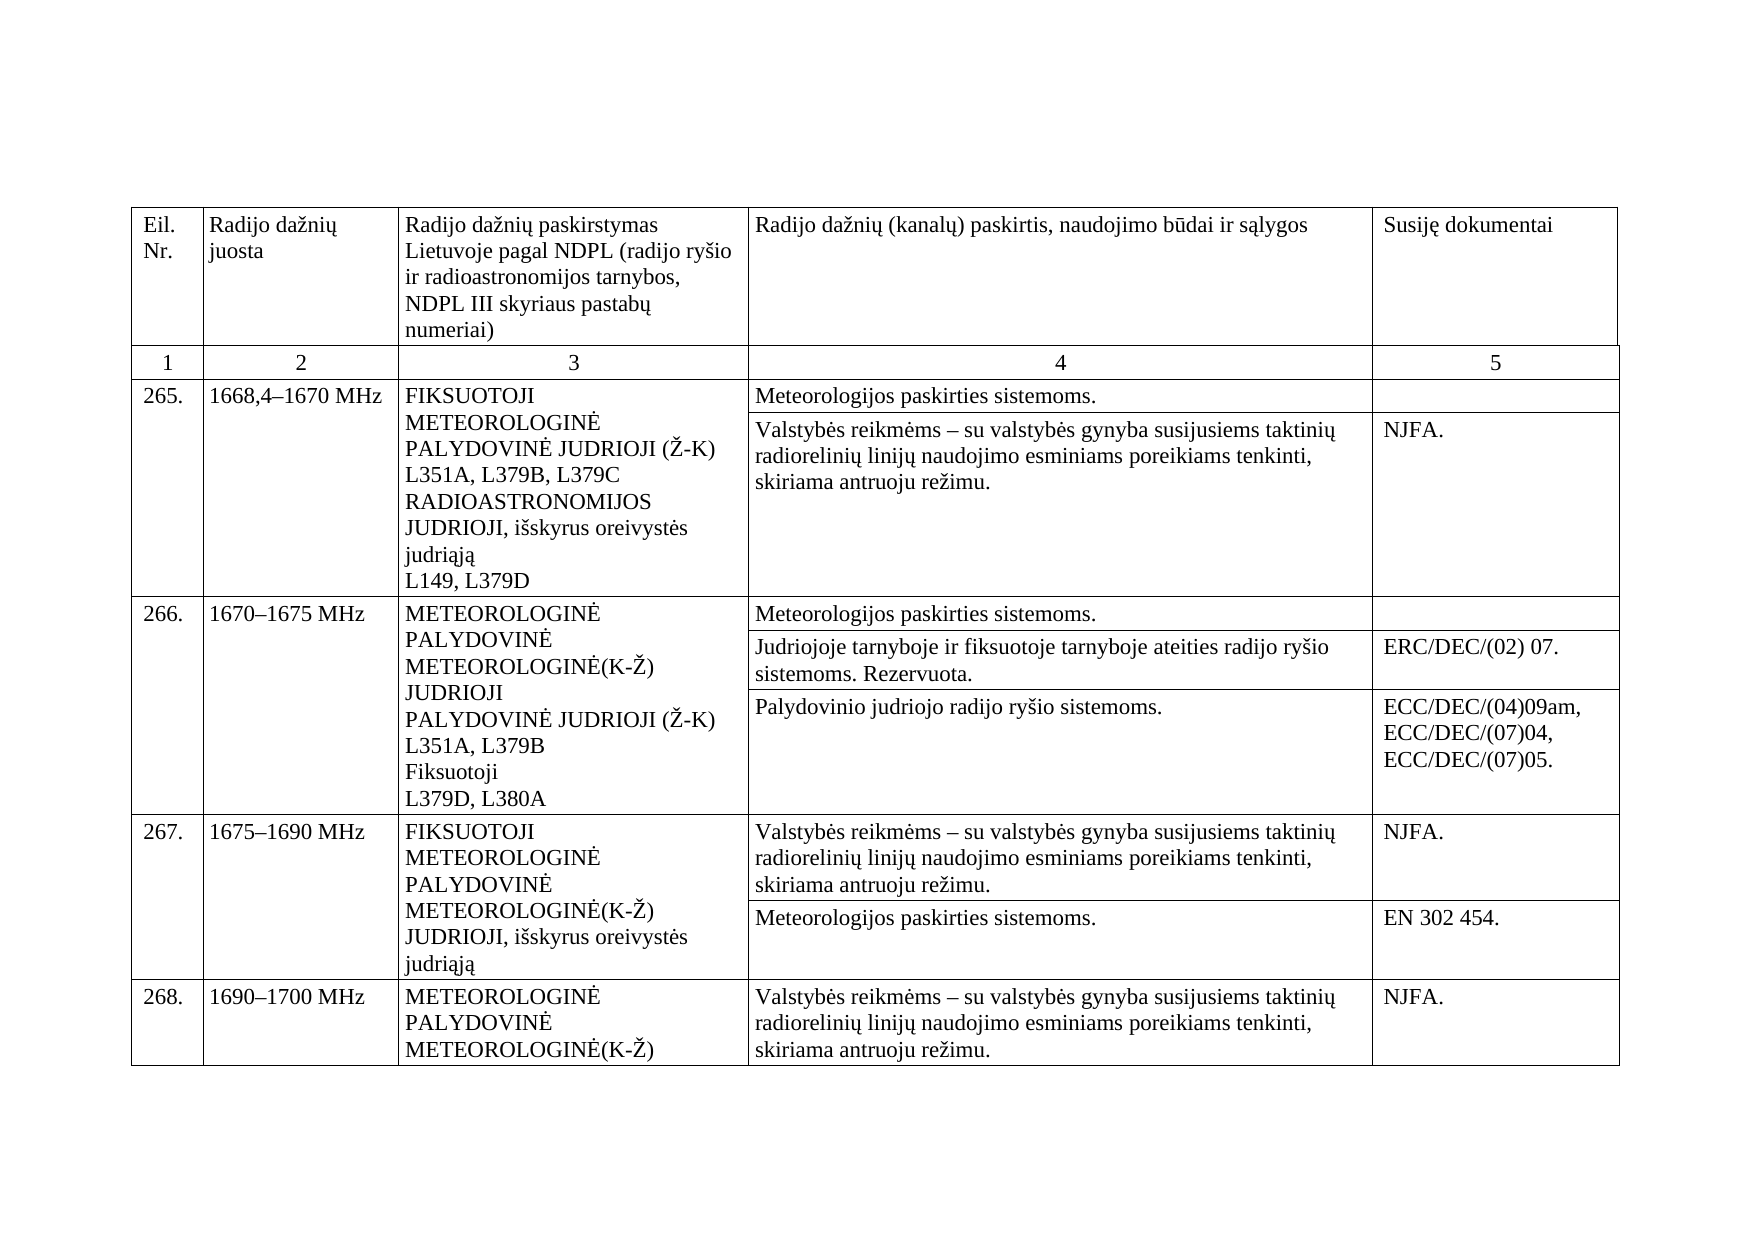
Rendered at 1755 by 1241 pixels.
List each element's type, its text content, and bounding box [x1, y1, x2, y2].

table_header Radijo dažnių paskirstymas Lietuvoje pagal NDPL (radijo ryšio ir radioastronomijos tarnybos, NDPL III skyriaus pastabų numeriai) [399, 208, 748, 345]
table_cell 268. [132, 980, 203, 1065]
table_cell 1670–1675 MHz [204, 597, 398, 814]
table_cell Meteorologijos paskirties sistemoms. [749, 597, 1372, 629]
table_header Eil. Nr. [132, 208, 203, 345]
table_cell 1675–1690 MHz [204, 815, 398, 979]
table_cell 4 [749, 346, 1372, 378]
table_cell EN 302 454. [1373, 901, 1619, 979]
table_cell 267. [132, 815, 203, 979]
table_cell FIKSUOTOJI METEOROLOGINĖ PALYDOVINĖ JUDRIOJI (Ž-K) L351A, L379B, L379C RADIOASTRONOMIJOS JUDRIOJI, išskyrus oreivystės judriąją L149, L379D [399, 380, 748, 596]
table_cell 3 [399, 346, 748, 378]
table_cell 266. [132, 597, 203, 814]
table_cell NJFA. [1373, 980, 1619, 1065]
table_cell ECC/DEC/(04)09am, ECC/DEC/(07)04, ECC/DEC/(07)05. [1373, 690, 1619, 814]
table_header Radijo dažnių (kanalų) paskirtis, naudojimo būdai ir sąlygos [749, 208, 1372, 345]
table_cell Palydovinio judriojo radijo ryšio sistemoms. [749, 690, 1372, 814]
table_cell Meteorologijos paskirties sistemoms. [749, 380, 1372, 412]
table_header Radijo dažnių juosta [204, 208, 398, 345]
table_cell Valstybės reikmėms – su valstybės gynyba susijusiems taktinių radiorelinių linijų naudojimo esminiams poreikiams tenkinti, skiriama antruoju režimu. [749, 980, 1372, 1065]
table_cell 1 [132, 346, 203, 378]
table_cell Judriojoje tarnyboje ir fiksuotoje tarnyboje ateities radijo ryšio sistemoms. Rezervuota. [749, 631, 1372, 689]
table_cell Meteorologijos paskirties sistemoms. [749, 901, 1372, 979]
table_cell ERC/DEC/(02) 07. [1373, 631, 1619, 689]
table_cell Valstybės reikmėms – su valstybės gynyba susijusiems taktinių radiorelinių linijų naudojimo esminiams poreikiams tenkinti, skiriama antruoju režimu. [749, 815, 1372, 900]
table_cell METEOROLOGINĖ PALYDOVINĖ METEOROLOGINĖ(K-Ž) [399, 980, 748, 1065]
table_cell 5 [1373, 346, 1619, 378]
table_cell Valstybės reikmėms – su valstybės gynyba susijusiems taktinių radiorelinių linijų naudojimo esminiams poreikiams tenkinti, skiriama antruoju režimu. [749, 413, 1372, 596]
table_cell 2 [204, 346, 398, 378]
table_cell 1668,4–1670 MHz [204, 380, 398, 596]
table_cell METEOROLOGINĖ PALYDOVINĖ METEOROLOGINĖ(K-Ž) JUDRIOJI PALYDOVINĖ JUDRIOJI (Ž-K) L351A, L379B Fiksuotoji L379D, L380A [399, 597, 748, 814]
table_cell 1690–1700 MHz [204, 980, 398, 1065]
table_cell NJFA. [1373, 413, 1619, 596]
table_cell NJFA. [1373, 815, 1619, 900]
table_cell FIKSUOTOJI METEOROLOGINĖ PALYDOVINĖ METEOROLOGINĖ(K-Ž) JUDRIOJI, išskyrus oreivystės judriąją [399, 815, 748, 979]
table_cell [1373, 380, 1619, 412]
table_cell 265. [132, 380, 203, 596]
table_cell [1373, 597, 1619, 629]
table_header Susiję dokumentai [1373, 208, 1617, 345]
